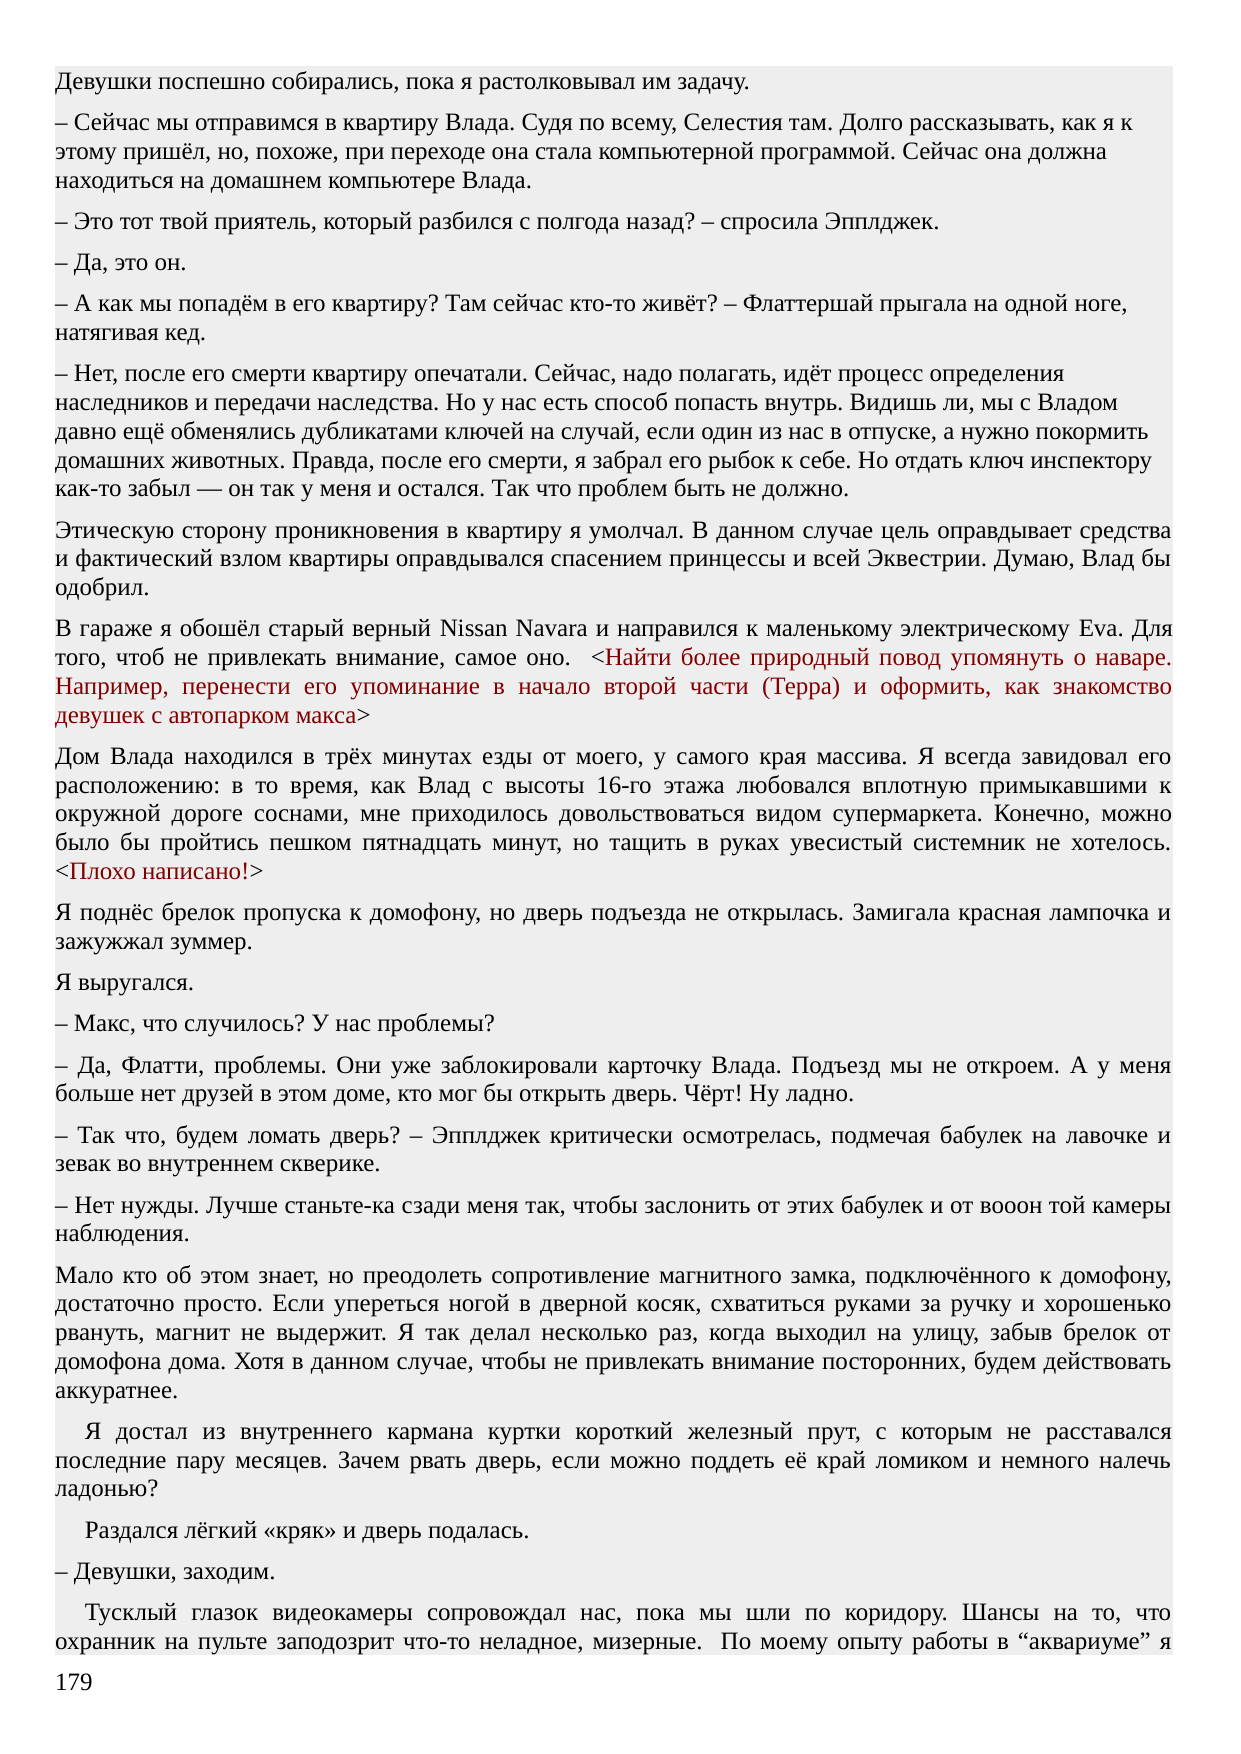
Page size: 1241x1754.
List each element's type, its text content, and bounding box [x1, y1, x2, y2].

text – Это тот твой приятель, который разбился с полгода назад? – спросила Эпплджек. [55, 206, 1173, 235]
text – Макс, что случилось? У нас проблемы? [55, 1008, 1173, 1037]
text – Нет, после его смерти квартиру опечатали. Сейчас, надо полагать, идёт процесс определения наследников и передачи наследства. Но у нас есть способ попасть внутрь. Видишь ли, мы с Владом давно ещё обменялись дубликатами ключей на случай, если один из нас в отпуске, а нужно покормить домашних животных. Правда, после его смерти, я забрал его рыбок к себе. Но отдать ключ инспектору как-то забыл — он так у меня и остался. Так что проблем быть не должно. [55, 358, 1173, 502]
text – Девушки, заходим. [55, 1556, 1173, 1585]
list Мало кто об этом знает, но преодолеть сопротивление магнитного замка, подключённого к домофону, достаточно просто. Если упереться ногой в дверной косяк, схватиться руками за ручку и хорошенько рвануть, магнит не выдержит. Я так делал несколько раз, когда выходил на улицу, забыв брелок от домофона дома. Хотя в данном случае, чтобы не привлекать внимание посторонних, будем действовать аккуратнее. [55, 1260, 1173, 1403]
text Дом Влада находился в трёх минутах езды от моего, у самого края массива. Я всегда завидовал его расположению: в то время, как Влад с высоты 16-го этажа любовался вплотную примыкавшими к окружной дороге соснами, мне приходилось довольствоваться видом супермаркета. Конечно, можно было бы пройтись пешком пятнадцать минут, но тащить в руках увесистый системник не хотелось. <Плохо написано!> [55, 741, 1173, 885]
text – Да, Флатти, проблемы. Они уже заблокировали карточку Влада. Подъезд мы не откроем. А у меня больше нет друзей в этом доме, кто мог бы открыть дверь. Чёрт! Ну ладно. [55, 1050, 1173, 1107]
text Я выругался. [55, 967, 1173, 996]
text – Да, это он. [55, 247, 1173, 276]
text Раздался лёгкий «кряк» и дверь подалась. [55, 1515, 1173, 1543]
text – Сейчас мы отправимся в квартиру Влада. Судя по всему, Селестия там. Долго рассказывать, как я к этому пришёл, но, похоже, при переходе она стала компьютерной программой. Сейчас она должна находиться на домашнем компьютере Влада. [55, 107, 1173, 193]
text Тусклый глазок видеокамеры сопровождал нас, пока мы шли по коридору. Шансы на то, что охранник на пульте заподозрит что-то неладное, мизерные. По моему опыту работы в “аквариуме” я [55, 1597, 1173, 1655]
text Девушки поспешно собирались, пока я растолковывал им задачу. [55, 66, 1173, 95]
text В гараже я обошёл старый верный Nissan Navara и направился к маленькому электрическому Eva. Для того, чтоб не привлекать внимание, самое оно. <Найти более природный повод упомянуть о наваре. Например, перенести его упоминание в начало второй части (Терра) и оформить, как знакомство девушек с автопарком макса> [55, 613, 1173, 728]
text – А как мы попадём в его квартиру? Там сейчас кто-то живёт? – Флаттершай прыгала на одной ноге, натягивая кед. [55, 288, 1173, 346]
text – Нет нужды. Лучше станьте-ка сзади меня так, чтобы заслонить от этих бабулек и от вооон той камеры наблюдения. [55, 1190, 1173, 1247]
text Я поднёс брелок пропуска к домофону, но дверь подъезда не открылась. Замигала красная лампочка и зажужжал зуммер. [55, 897, 1173, 955]
text Я достал из внутреннего кармана куртки короткий железный прут, с которым не расставался последние пару месяцев. Зачем рвать дверь, если можно поддеть её край ломиком и немного налечь ладонью? [55, 1416, 1173, 1502]
text – Так что, будем ломать дверь? – Эпплджек критически осмотрелась, подмечая бабулек на лавочке и зевак во внутреннем скверике. [55, 1120, 1173, 1177]
text Этическую сторону проникновения в квартиру я умолчал. В данном случае цель оправдывает средства и фактический взлом квартиры оправдывался спасением принцессы и всей Эквестрии. Думаю, Влад бы одобрил. [55, 515, 1173, 601]
